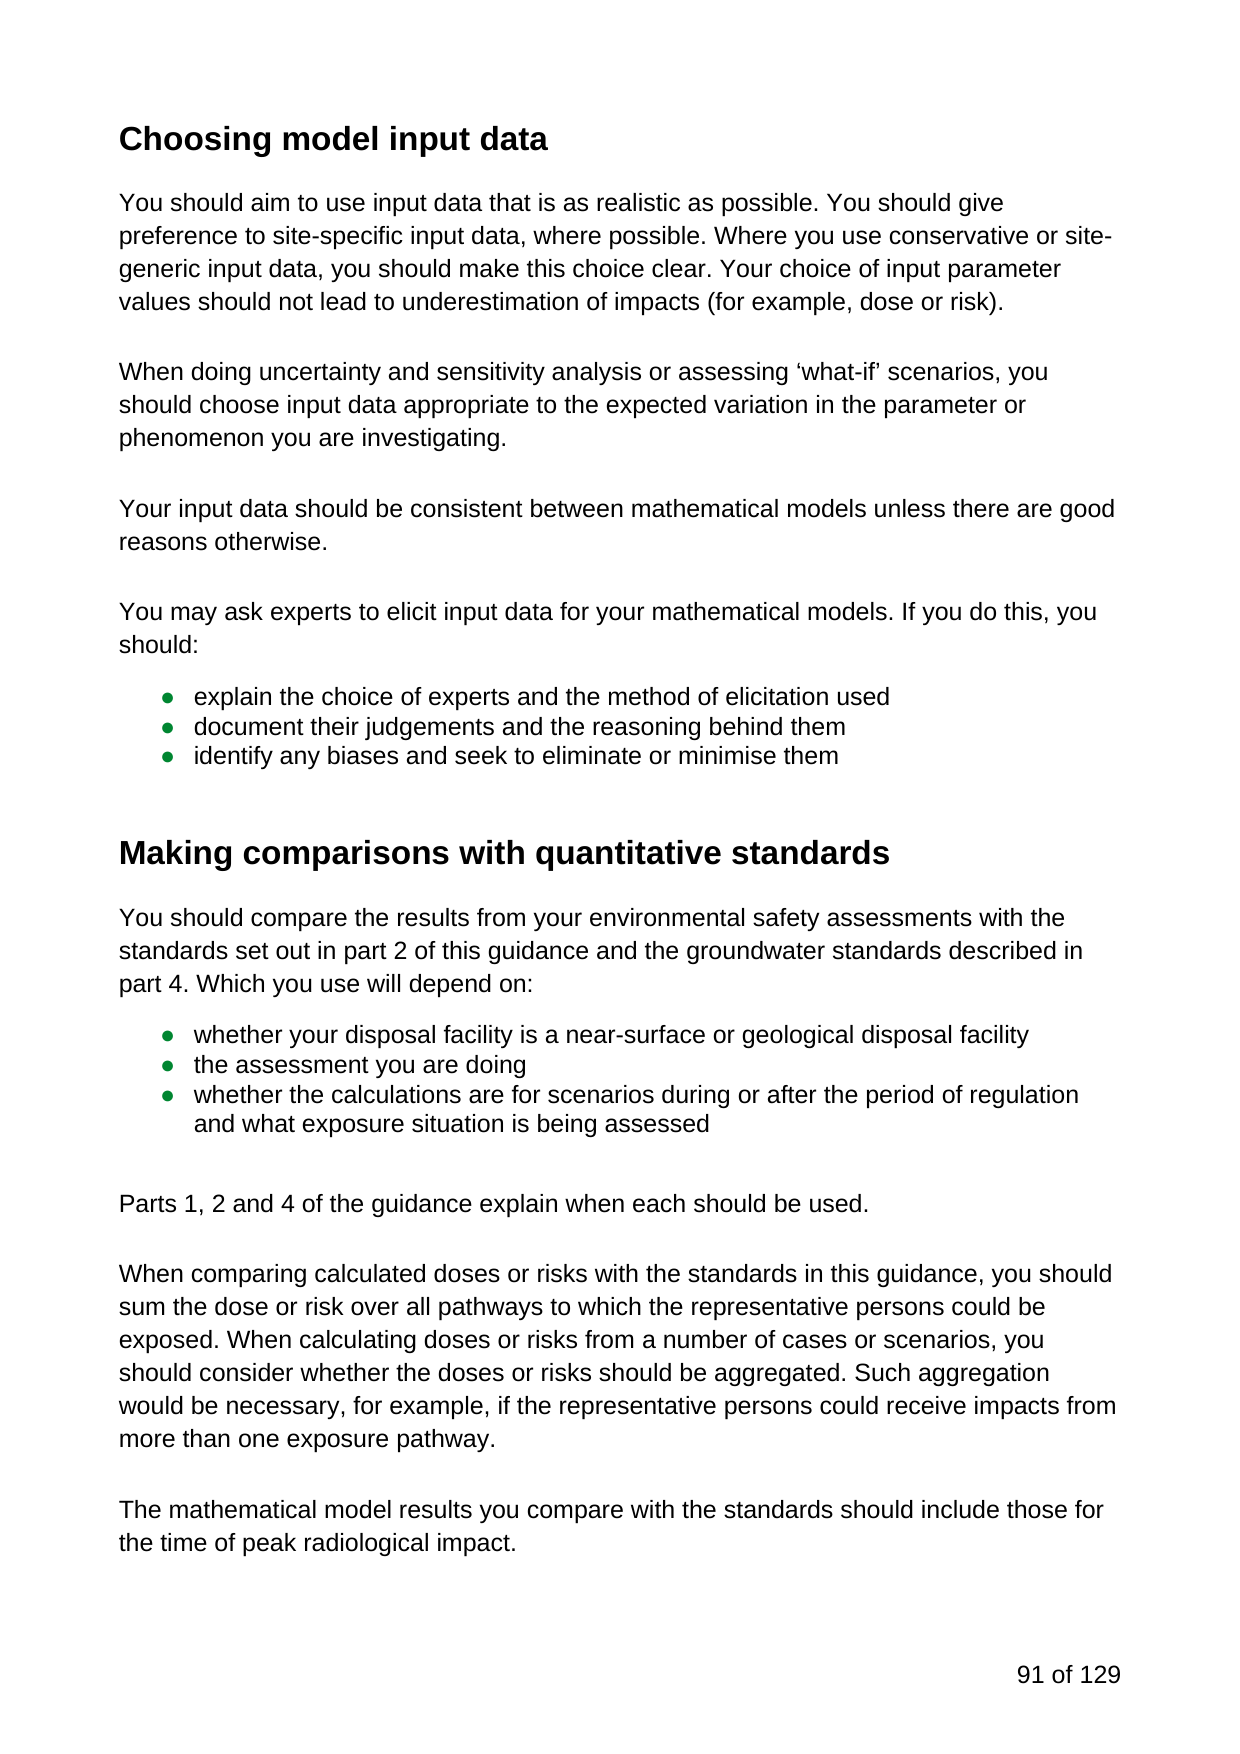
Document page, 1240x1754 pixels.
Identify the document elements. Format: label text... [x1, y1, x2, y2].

text Your input data should be consistent between mathematical models unless there are good reasons otherwise. [118, 494, 1121, 556]
text You may ask experts to elicit input data for your mathematical models. If you do this, you should: [118, 597, 1121, 659]
subtitle Choosing model input data [118, 118, 1121, 157]
text When doing uncertainty and sensitivity analysis or assessing ‘what-if’ scenarios, you should choose input data appropriate to the expected variation in the parameter or phenomenon you are investigating. [118, 357, 1121, 452]
text The mathematical model results you compare with the standards should include those for the time of peak radiological impact. [118, 1495, 1121, 1557]
list whether the calculations are for scenarios during or after the period of regulation and what exposure situation is being assessed [160, 1079, 1121, 1138]
text You should aim to use input data that is as realistic as possible. You should give preference to site-specific input data, where possible. Where you use conservative or site-generic input data, you should make this choice clear. Your choice of input parameter values should not lead to underestimation of impacts (for example, dose or risk). [118, 188, 1121, 316]
text Parts 1, 2 and 4 of the guidance explain when each should be used. [118, 1189, 1121, 1217]
text You should compare the results from your environmental safety assessments with the standards set out in part 2 of this guidance and the groundwater standards described in part 4. Which you use will depend on: [118, 903, 1121, 997]
list identify any biases and seek to eliminate or minimise them [160, 741, 1121, 770]
list the assessment you are doing [160, 1050, 1121, 1079]
subtitle Making comparisons with quantitative standards [118, 833, 1121, 872]
text When comparing calculated doses or risks with the standards in this guidance, you should sum the dose or risk over all pathways to which the representative persons could be exposed. When calculating doses or risks from a number of cases or scenarios, you should consider whether the doses or risks should be aggregated. Such aggregation would be necessary, for example, if the representative persons could receive impacts from more than one exposure pathway. [118, 1259, 1121, 1453]
list whether your disposal facility is a near-surface or geological disposal facility [160, 1020, 1121, 1049]
list explain the choice of experts and the method of elicitation used [160, 682, 1121, 711]
list document their judgements and the reasoning behind them [160, 712, 1121, 741]
